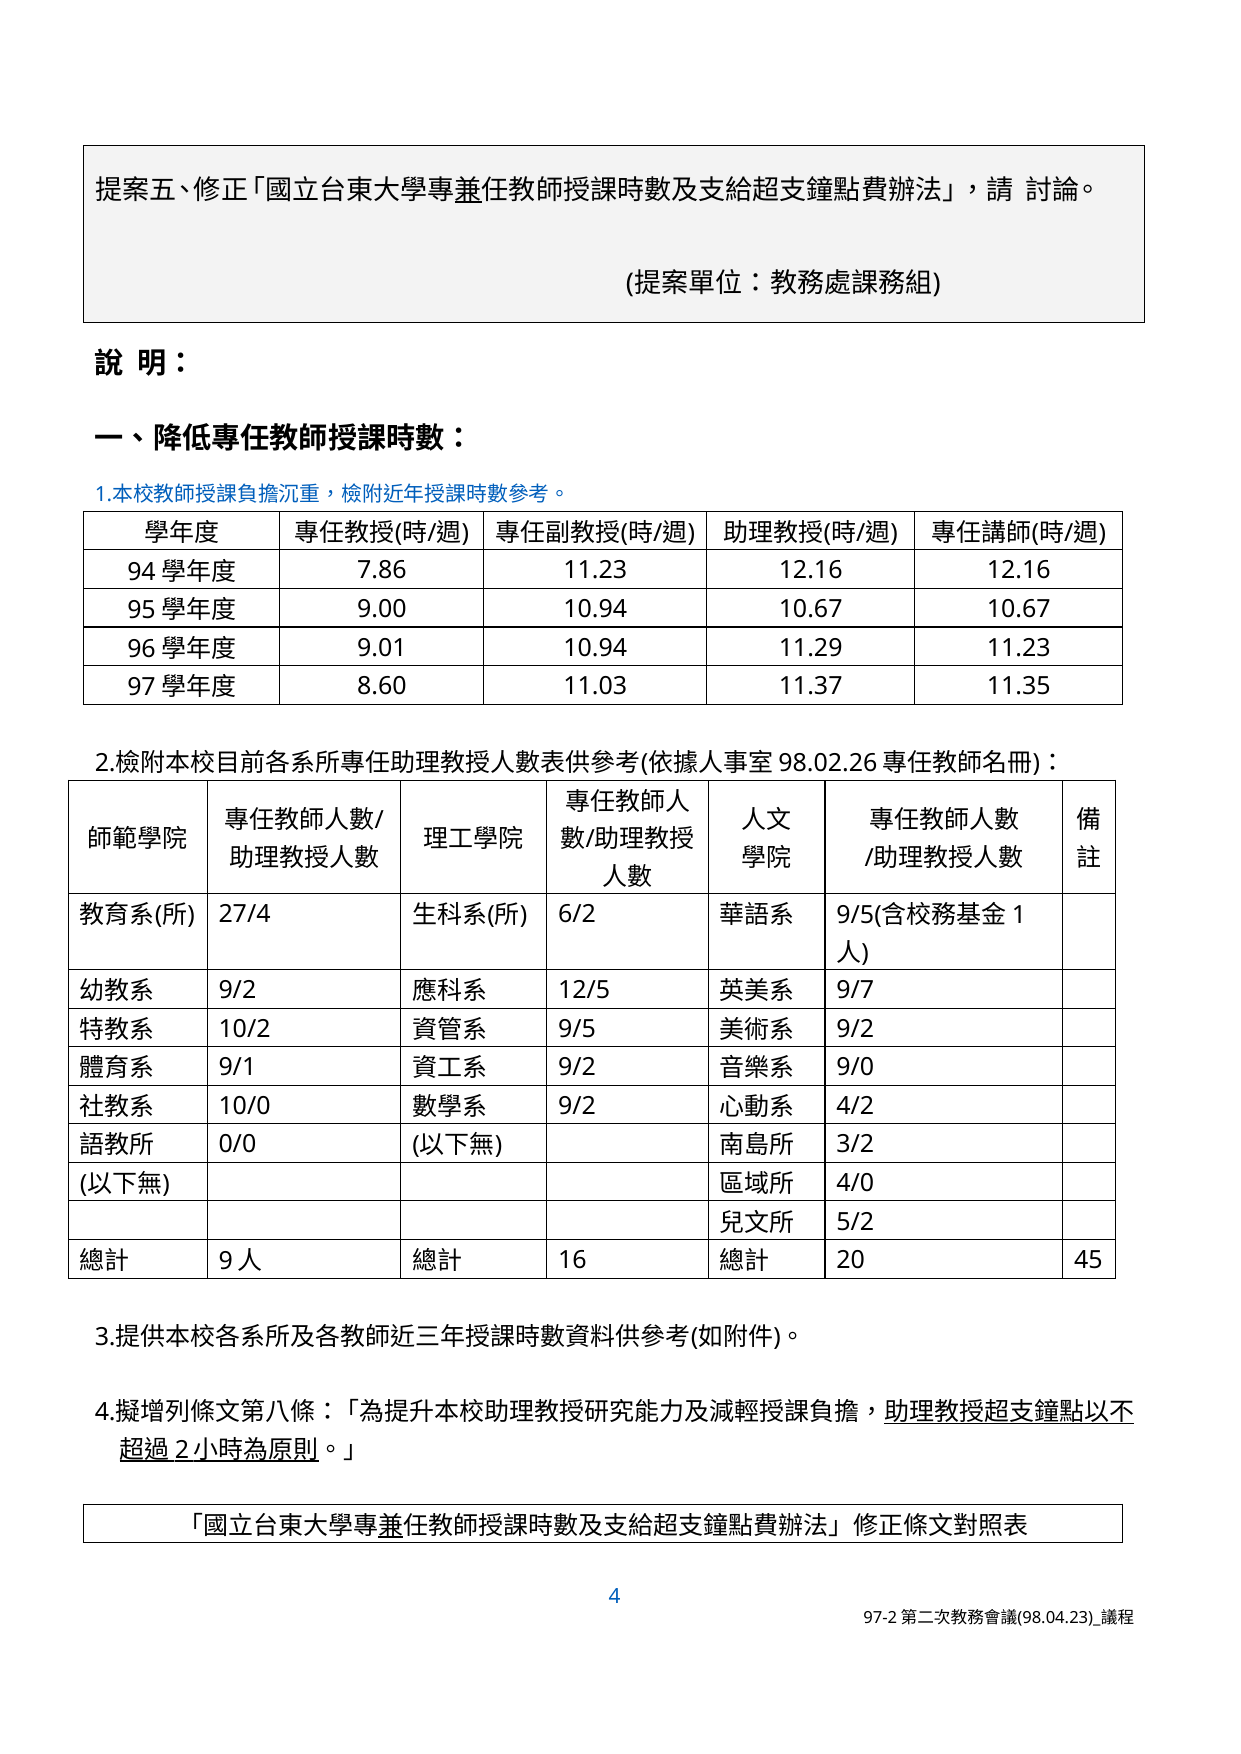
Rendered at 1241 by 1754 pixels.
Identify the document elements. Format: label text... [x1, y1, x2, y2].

table_cell 9/2 [547, 1086, 708, 1123]
text 1.本校教師授課負擔沉重，檢附近年授課時數參考。 [94, 473, 1134, 511]
table_cell 11.35 [915, 666, 1122, 703]
table_cell (以下無) [69, 1163, 207, 1200]
table_cell 生科系(所) [401, 894, 546, 969]
table_cell 11.29 [707, 628, 914, 665]
table_cell 94學年度 [84, 550, 279, 588]
table_header 學年度 [84, 512, 279, 549]
table_cell [1063, 1163, 1115, 1200]
table_cell [547, 1124, 708, 1162]
table_cell [1063, 970, 1115, 1008]
table_cell [401, 1163, 546, 1200]
text 說 明： [94, 323, 1134, 398]
table_cell [208, 1201, 400, 1239]
table_cell 英美系 [709, 970, 824, 1008]
table_cell 總計 [401, 1240, 546, 1277]
table_cell 9/2 [826, 1009, 1062, 1046]
table_cell 9/0 [826, 1047, 1062, 1085]
table_cell 16 [547, 1240, 708, 1277]
table_cell 4/2 [826, 1086, 1062, 1123]
table_cell 95學年度 [84, 589, 279, 626]
table_cell [1063, 1086, 1115, 1123]
table_cell 教育系(所) [69, 894, 207, 969]
text 一、降低專任教師授課時數： [94, 398, 1134, 473]
table_cell 9/5(含校務基金1人) [826, 894, 1062, 969]
table_cell 5/2 [826, 1201, 1062, 1239]
table_cell 南島所 [709, 1124, 824, 1162]
table_cell 10.94 [484, 628, 706, 665]
table_header 專任講師(時/週) [915, 512, 1122, 549]
table_cell 區域所 [709, 1163, 824, 1200]
table_cell 9/5 [547, 1009, 708, 1046]
table_cell 0/0 [208, 1124, 400, 1162]
table_cell 9人 [208, 1240, 400, 1277]
table_header 人文 學院 [709, 781, 824, 893]
table_cell 12/5 [547, 970, 708, 1008]
table_cell [1063, 1201, 1115, 1239]
table_header 備註 [1063, 781, 1115, 893]
table_cell 資管系 [401, 1009, 546, 1046]
text 2.檢附本校目前各系所專任助理教授人數表供參考(依據人事室98.02.26專任教師名冊)： [94, 742, 1134, 779]
table_cell 27/4 [208, 894, 400, 969]
table_cell 兒文所 [709, 1201, 824, 1239]
table_cell 心動系 [709, 1086, 824, 1123]
table_header 師範學院 [69, 781, 207, 893]
table_cell 8.60 [280, 666, 483, 703]
table_cell 10/0 [208, 1086, 400, 1123]
table_cell 9.00 [280, 589, 483, 626]
table_cell 12.16 [707, 550, 914, 588]
table_cell 10.67 [707, 589, 914, 626]
table_cell [208, 1163, 400, 1200]
table_cell 12.16 [915, 550, 1122, 588]
table_cell 45 [1063, 1240, 1115, 1277]
table_cell 20 [826, 1240, 1062, 1277]
table_cell 音樂系 [709, 1047, 824, 1085]
table_cell 幼教系 [69, 970, 207, 1008]
table_cell 資工系 [401, 1047, 546, 1085]
table_cell 4/0 [826, 1163, 1062, 1200]
table_cell 9/2 [547, 1047, 708, 1085]
table_cell [1063, 1124, 1115, 1162]
table_cell [1063, 1009, 1115, 1046]
table_cell 9/2 [208, 970, 400, 1008]
table_cell [547, 1163, 708, 1200]
table_cell (以下無) [401, 1124, 546, 1162]
table_header 專任教師人數/助理教授人數 [208, 781, 400, 893]
table_header 專任教師人數/助理教授人數 [547, 781, 708, 893]
table_cell 11.03 [484, 666, 706, 703]
table_cell [401, 1201, 546, 1239]
table_cell 11.23 [915, 628, 1122, 665]
table_cell [1063, 894, 1115, 969]
table_cell 美術系 [709, 1009, 824, 1046]
table_cell [1063, 1047, 1115, 1085]
table_cell 9/7 [826, 970, 1062, 1008]
table_cell 9/1 [208, 1047, 400, 1085]
table_header 助理教授(時/週) [707, 512, 914, 549]
table_cell 11.23 [484, 550, 706, 588]
table_cell [69, 1201, 207, 1239]
table_cell 96學年度 [84, 628, 279, 665]
table_cell 數學系 [401, 1086, 546, 1123]
table_header 專任教授(時/週) [280, 512, 483, 549]
text 3.提供本校各系所及各教師近三年授課時數資料供參考(如附件)。 [94, 1316, 1134, 1353]
table_cell 10.94 [484, 589, 706, 626]
table_cell 11.37 [707, 666, 914, 703]
table_cell 97學年度 [84, 666, 279, 703]
text 4.擬增列條文第八條：「為提升本校助理教授研究能力及減輕授課負擔，助理教授超支鐘點以不超過2小時為原則。」 [94, 1391, 1134, 1466]
table_cell 體育系 [69, 1047, 207, 1085]
table_cell 7.86 [280, 550, 483, 588]
table_cell 10.67 [915, 589, 1122, 626]
table_cell 總計 [709, 1240, 824, 1277]
table_cell 應科系 [401, 970, 546, 1008]
table_header 專任教師人數 /助理教授人數 [826, 781, 1062, 893]
table_cell 10/2 [208, 1009, 400, 1046]
table_cell 9.01 [280, 628, 483, 665]
table_header 提案五、修正「國立台東大學專兼任教師授課時數及支給超支鐘點費辦法」，請 討論。 (提案單位：教務處課務組) [84, 146, 1144, 322]
table_header 「國立台東大學專兼任教師授課時數及支給超支鐘點費辦法」修正條文對照表 [84, 1505, 1122, 1542]
table_cell 語教所 [69, 1124, 207, 1162]
table_cell 6/2 [547, 894, 708, 969]
table_header 理工學院 [401, 781, 546, 893]
table_cell 社教系 [69, 1086, 207, 1123]
table_cell 總計 [69, 1240, 207, 1277]
table_header 專任副教授(時/週) [484, 512, 706, 549]
table_cell 華語系 [709, 894, 824, 969]
table_cell [547, 1201, 708, 1239]
table_cell 特教系 [69, 1009, 207, 1046]
table_cell 3/2 [826, 1124, 1062, 1162]
